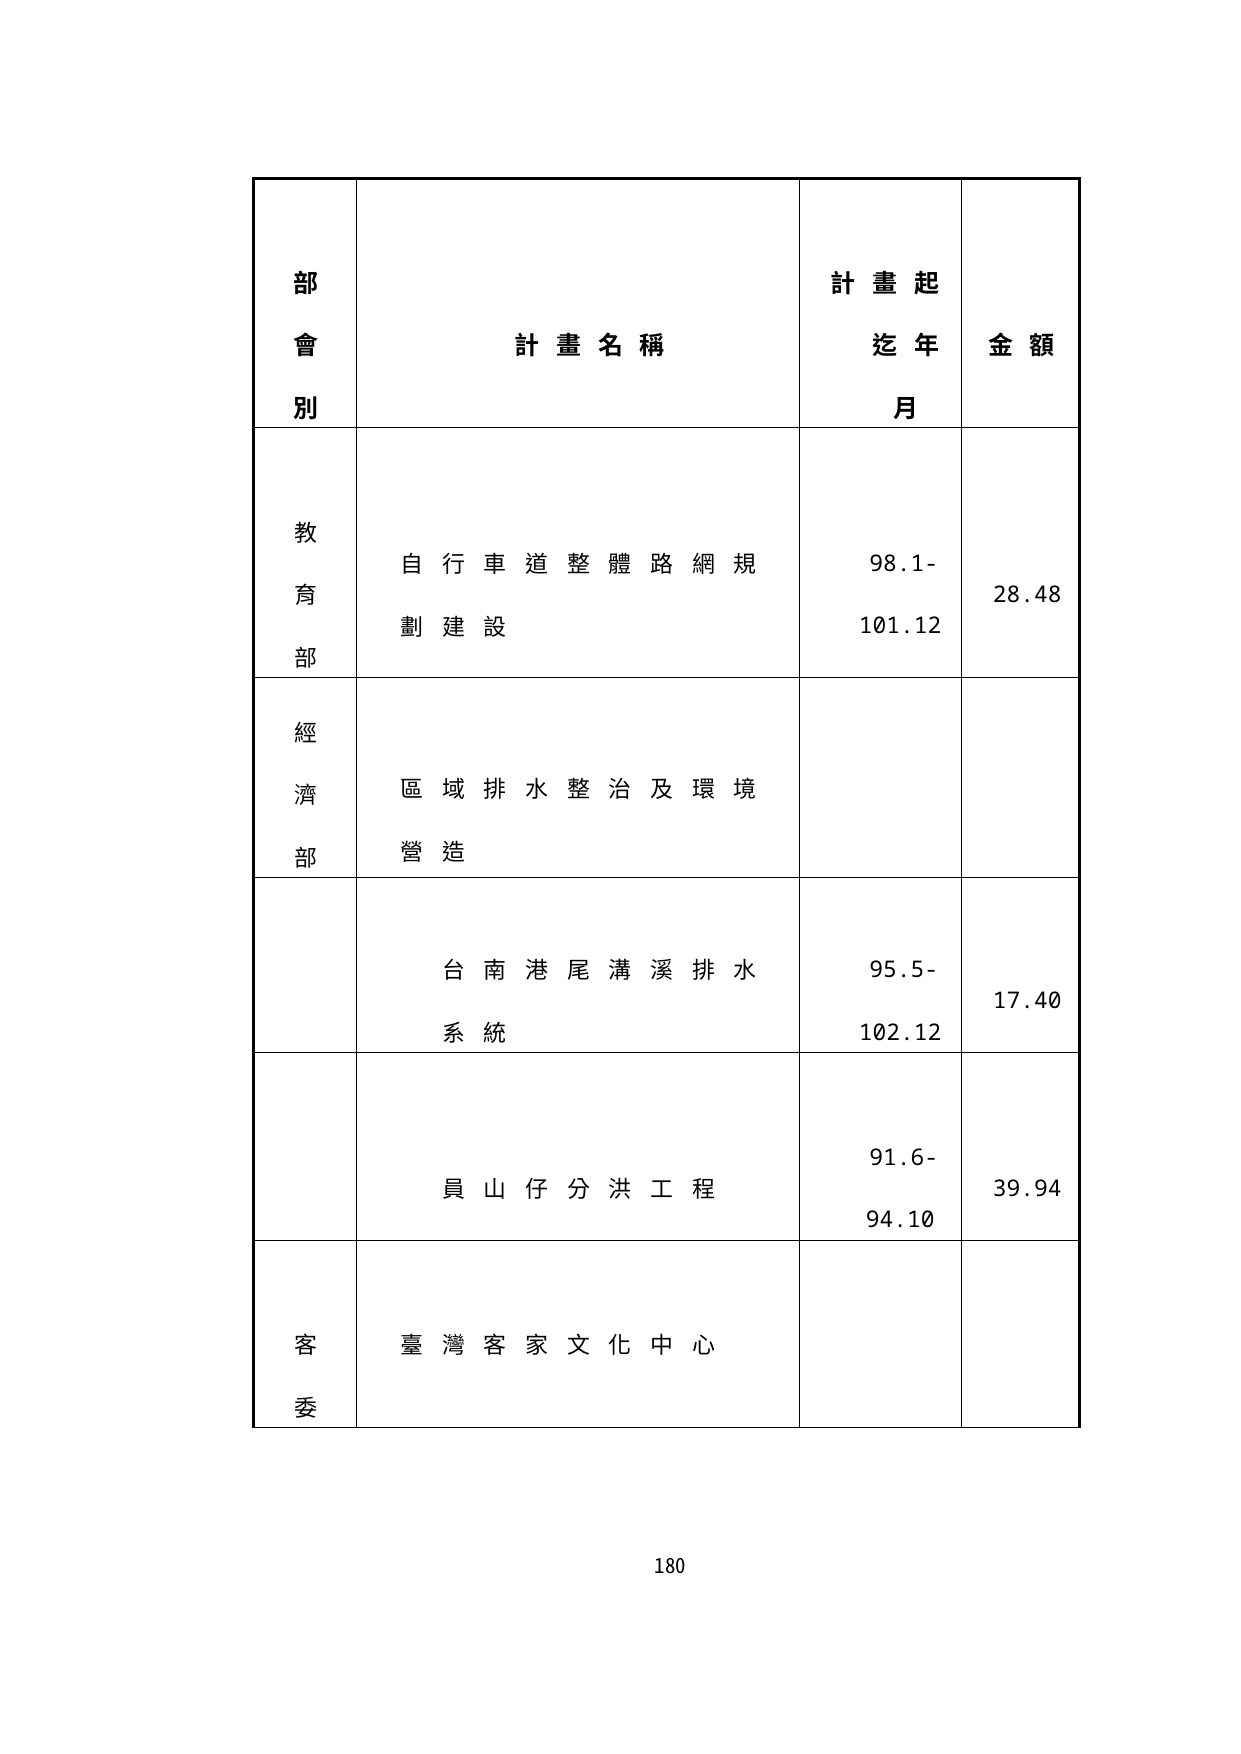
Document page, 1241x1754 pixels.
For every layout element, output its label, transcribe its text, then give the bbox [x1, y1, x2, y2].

table_cell 91.6-94.10 [800, 1053, 961, 1240]
table_cell [800, 1241, 961, 1427]
table_cell [255, 1053, 356, 1240]
table_cell 客委 [255, 1241, 356, 1427]
table_cell 39.94 [962, 1053, 1078, 1240]
table_cell [962, 678, 1078, 877]
table_cell 員山仔分洪工程 [357, 1053, 799, 1240]
table_cell [255, 878, 356, 1052]
table_cell 28.48 [962, 428, 1078, 677]
table_cell 區域排水整治及環境營造 [357, 678, 799, 877]
table_cell 95.5-102.12 [800, 878, 961, 1052]
table_header 計畫起迄年月 [800, 180, 961, 427]
table_cell [800, 678, 961, 877]
table_cell 台南港尾溝溪排水系統 [357, 878, 799, 1052]
table_cell 自行車道整體路網規劃建設 [357, 428, 799, 677]
table_header 計畫名稱 [357, 180, 799, 427]
table_cell [962, 1241, 1078, 1427]
table_header 金額 [962, 180, 1078, 427]
table_cell 教育部 [255, 428, 356, 677]
table_cell 17.40 [962, 878, 1078, 1052]
table_cell 經濟部 [255, 678, 356, 877]
table_header 部會別 [255, 180, 356, 427]
table_cell 98.1-101.12 [800, 428, 961, 677]
table_cell 臺灣客家文化中心 [357, 1241, 799, 1427]
